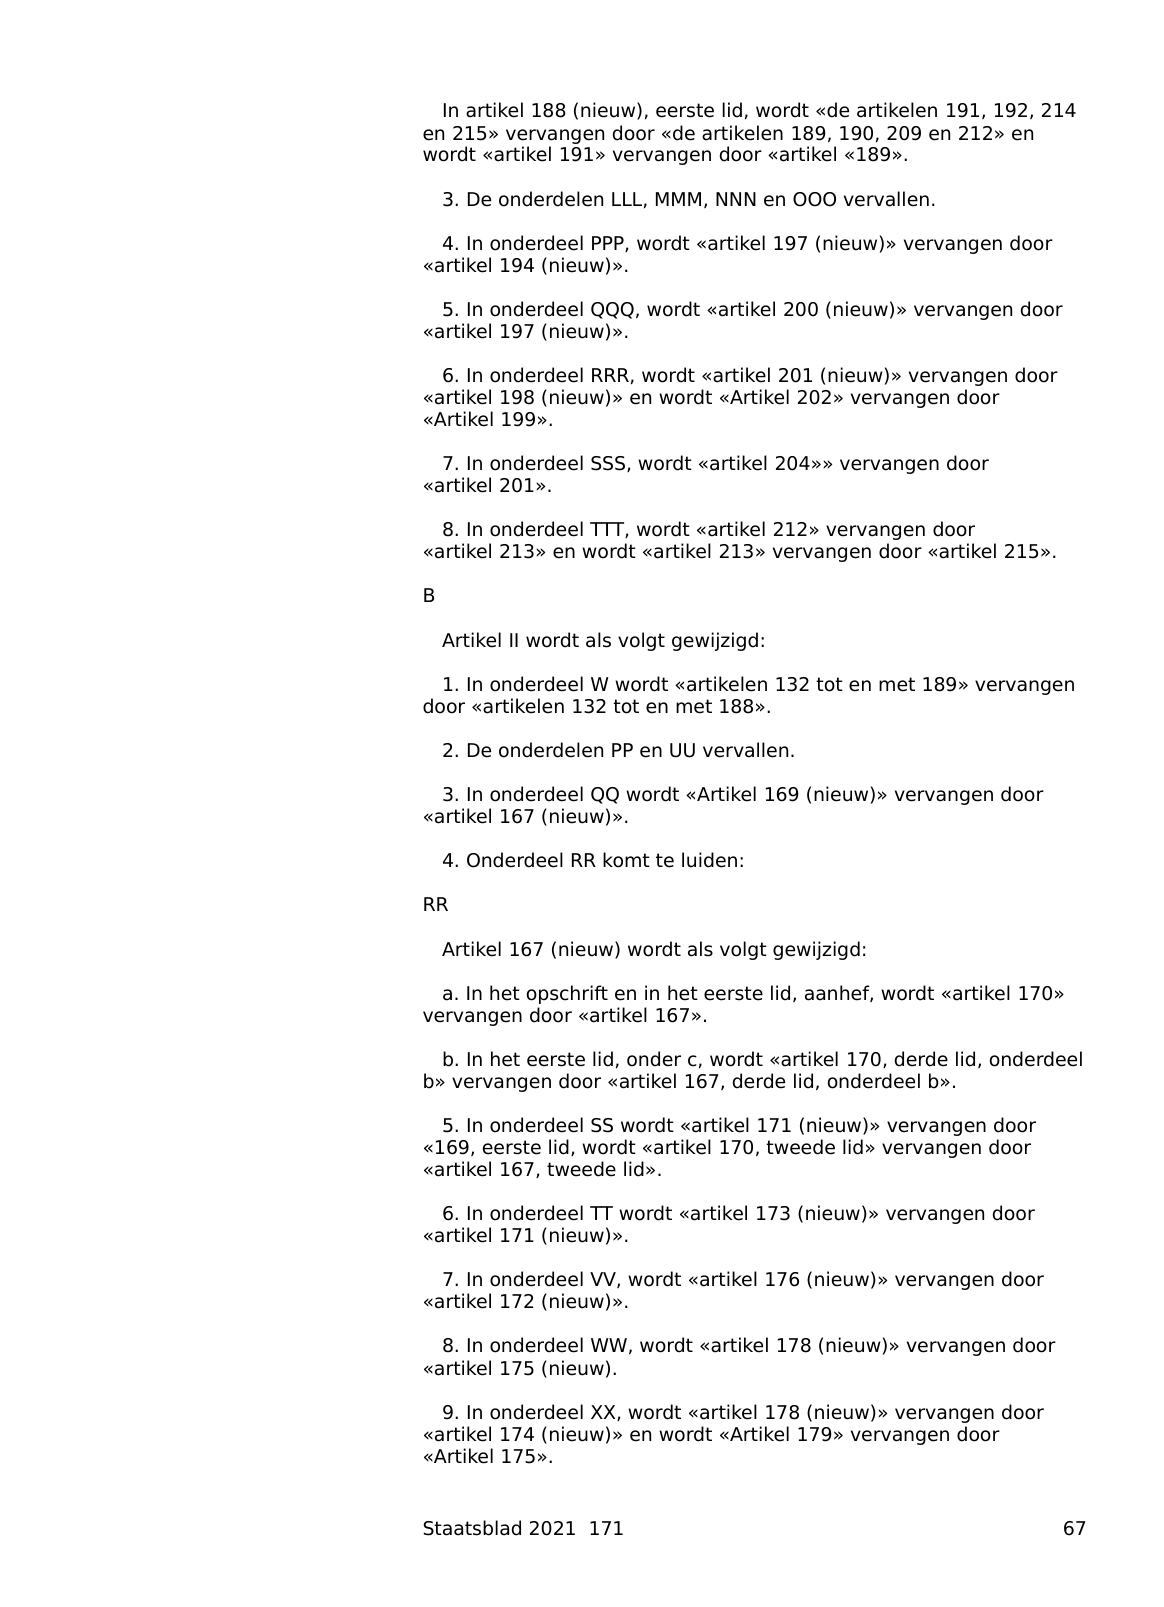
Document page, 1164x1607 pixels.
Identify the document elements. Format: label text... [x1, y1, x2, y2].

text 6. In onderdeel RRR, wordt «artikel 201 (nieuw)» vervangen door «artikel 198 (nieuw)» en wordt «Artikel 202» vervangen door «Artikel 199». [422, 365, 1087, 431]
text 9. In onderdeel XX, wordt «artikel 178 (nieuw)» vervangen door «artikel 174 (nieuw)» en wordt «Artikel 179» vervangen door «Artikel 175». [422, 1402, 1087, 1467]
text B [422, 585, 1087, 607]
text 7. In onderdeel VV, wordt «artikel 176 (nieuw)» vervangen door «artikel 172 (nieuw)». [422, 1269, 1087, 1313]
text 5. In onderdeel SS wordt «artikel 171 (nieuw)» vervangen door «169, eerste lid, wordt «artikel 170, tweede lid» vervangen door «artikel 167, tweede lid». [422, 1115, 1087, 1181]
text 1. In onderdeel W wordt «artikelen 132 tot en met 189» vervangen door «artikelen 132 tot en met 188». [422, 674, 1087, 718]
text 6. In onderdeel TT wordt «artikel 173 (nieuw)» vervangen door «artikel 171 (nieuw)». [422, 1203, 1087, 1247]
text Artikel II wordt als volgt gewijzigd: [422, 629, 1087, 652]
text 8. In onderdeel WW, wordt «artikel 178 (nieuw)» vervangen door «artikel 175 (nieuw). [422, 1335, 1087, 1379]
text 3. In onderdeel QQ wordt «Artikel 169 (nieuw)» vervangen door «artikel 167 (nieuw)». [422, 784, 1087, 828]
text 7. In onderdeel SSS, wordt «artikel 204»» vervangen door «artikel 201». [422, 453, 1087, 497]
text Artikel 167 (nieuw) wordt als volgt gewijzigd: [422, 938, 1087, 961]
text 3. De onderdelen LLL, MMM, NNN en OOO vervallen. [422, 188, 1087, 211]
text 4. In onderdeel PPP, wordt «artikel 197 (nieuw)» vervangen door «artikel 194 (nieuw)». [422, 233, 1087, 277]
text RR [422, 894, 1087, 916]
text 4. Onderdeel RR komt te luiden: [422, 850, 1087, 872]
text 2. De onderdelen PP en UU vervallen. [422, 740, 1087, 762]
text b. In het eerste lid, onder c, wordt «artikel 170, derde lid, onderdeel b» vervangen door «artikel 167, derde lid, onderdeel b». [422, 1049, 1087, 1093]
text 5. In onderdeel QQQ, wordt «artikel 200 (nieuw)» vervangen door «artikel 197 (nieuw)». [422, 299, 1087, 343]
text a. In het opschrift en in het eerste lid, aanhef, wordt «artikel 170» vervangen door «artikel 167». [422, 983, 1087, 1027]
text In artikel 188 (nieuw), eerste lid, wordt «de artikelen 191, 192, 214 en 215» vervangen door «de artikelen 189, 190, 209 en 212» en wordt «artikel 191» vervangen door «artikel «189». [422, 100, 1087, 166]
text 8. In onderdeel TTT, wordt «artikel 212» vervangen door «artikel 213» en wordt «artikel 213» vervangen door «artikel 215». [422, 519, 1087, 563]
